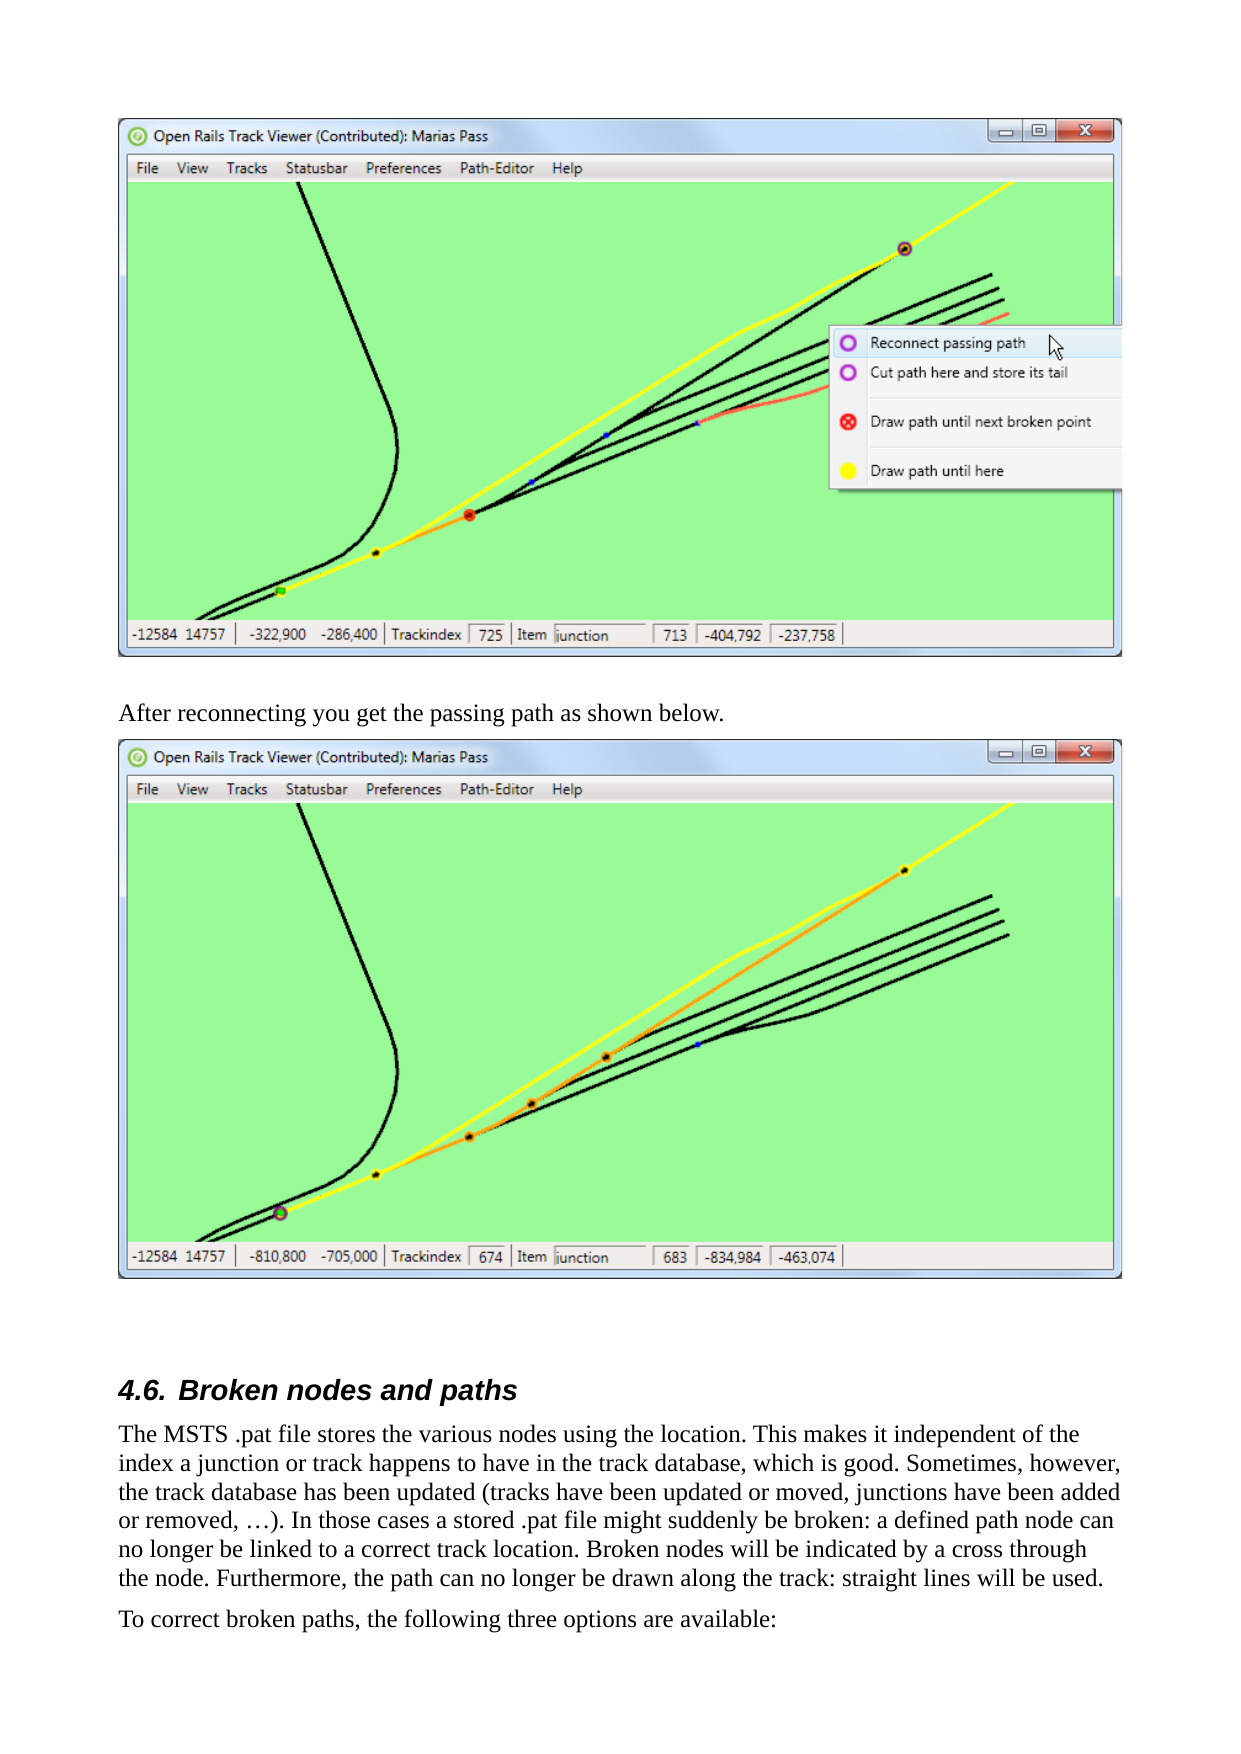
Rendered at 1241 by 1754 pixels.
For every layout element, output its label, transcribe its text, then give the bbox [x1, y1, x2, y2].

text The MSTS .pat file stores the various nodes using the location. This makes it independent of the index a junction or track happens to have in the track database, which is good. Sometimes, however, the track database has been updated (tracks have been updated or moved, junctions have been added or removed, …). In those cases a stored .pat file might suddenly be broken: a defined path node can no longer be linked to a correct track location. Broken nodes will be indicated by a cross through the node. Furthermore, the path can no longer be drawn along the track: straight lines will be used. [118, 1419, 1122, 1592]
picture [118, 118, 1123, 657]
subtitle Broken nodes and paths [118, 1373, 1122, 1407]
picture [118, 739, 1123, 1279]
text After reconnecting you get the passing path as shown below. [118, 698, 1122, 727]
text To correct broken paths, the following three options are available: [118, 1604, 1122, 1633]
